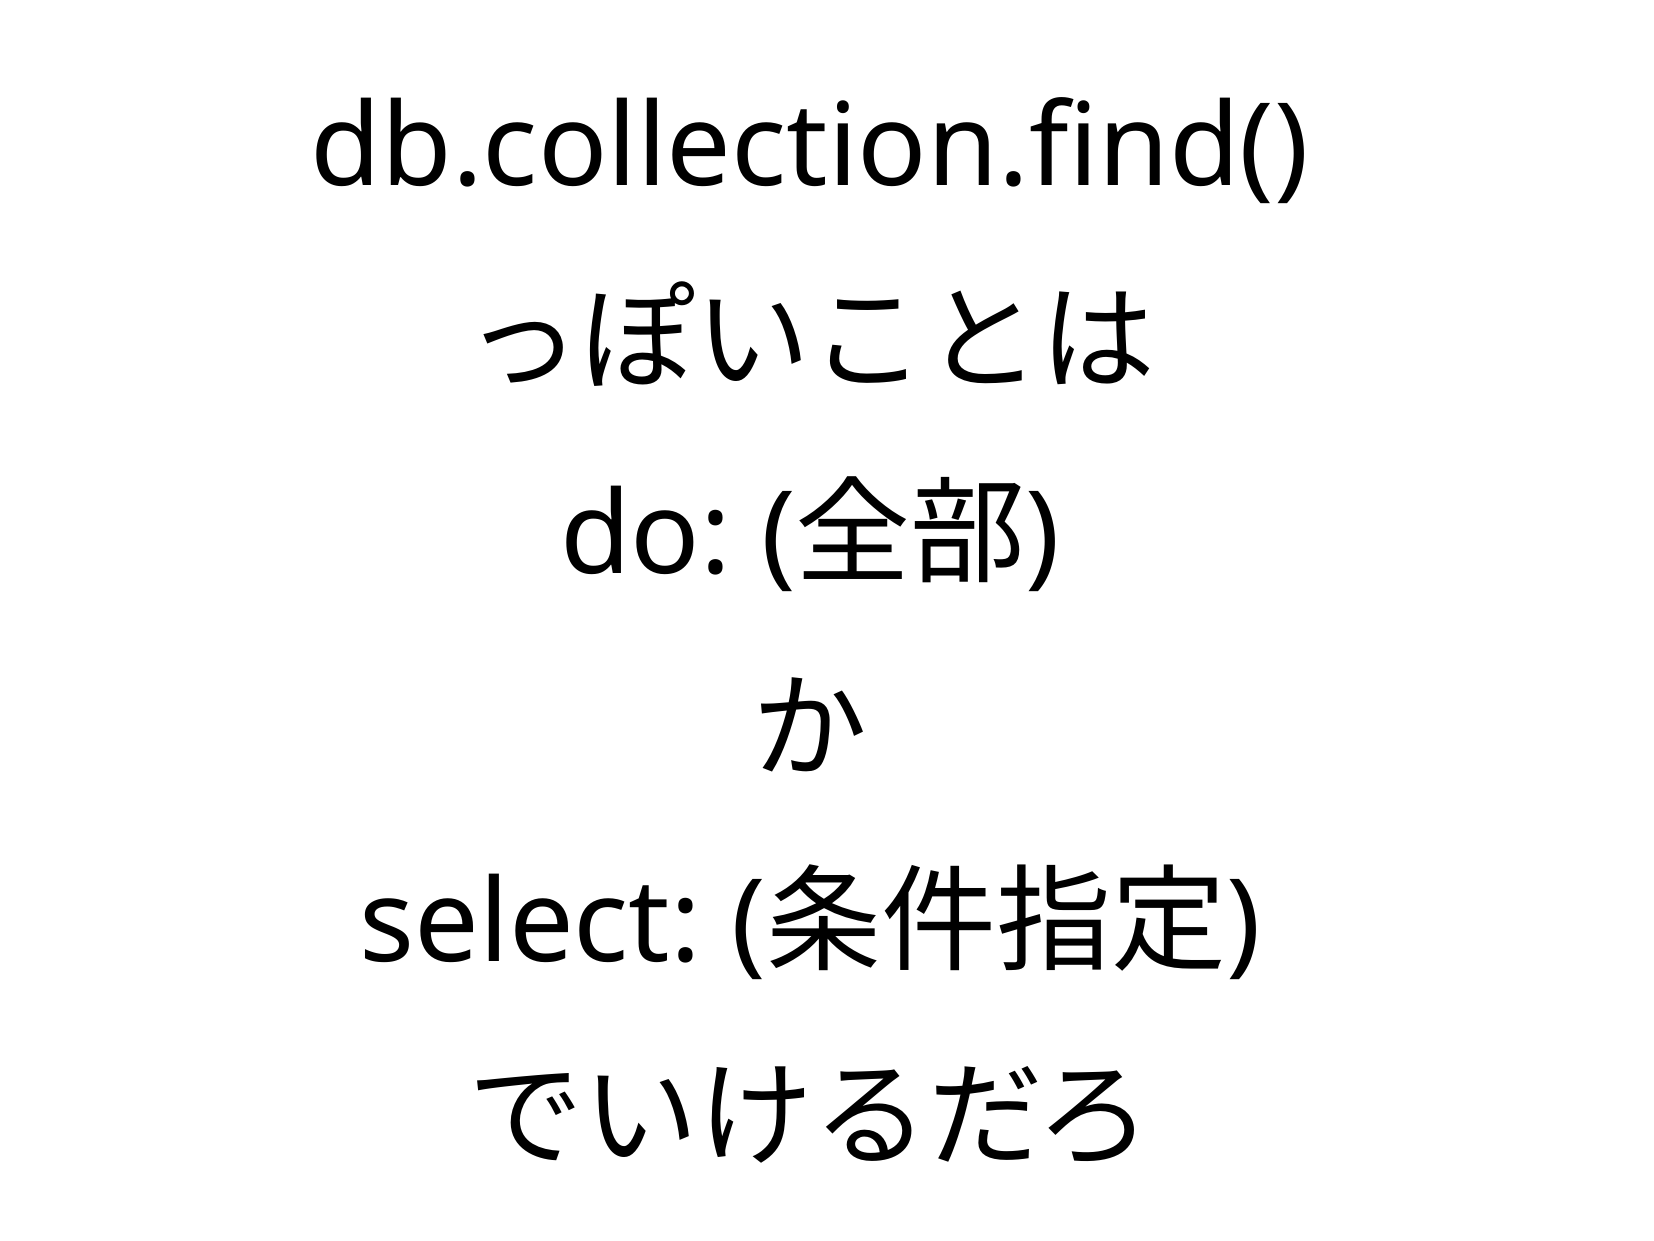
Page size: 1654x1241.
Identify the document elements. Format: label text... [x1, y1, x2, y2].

list db.collection.find() っぽいことは do: (全部) か select: (条件指定) でいけるだろ [82, 59, 1538, 1193]
